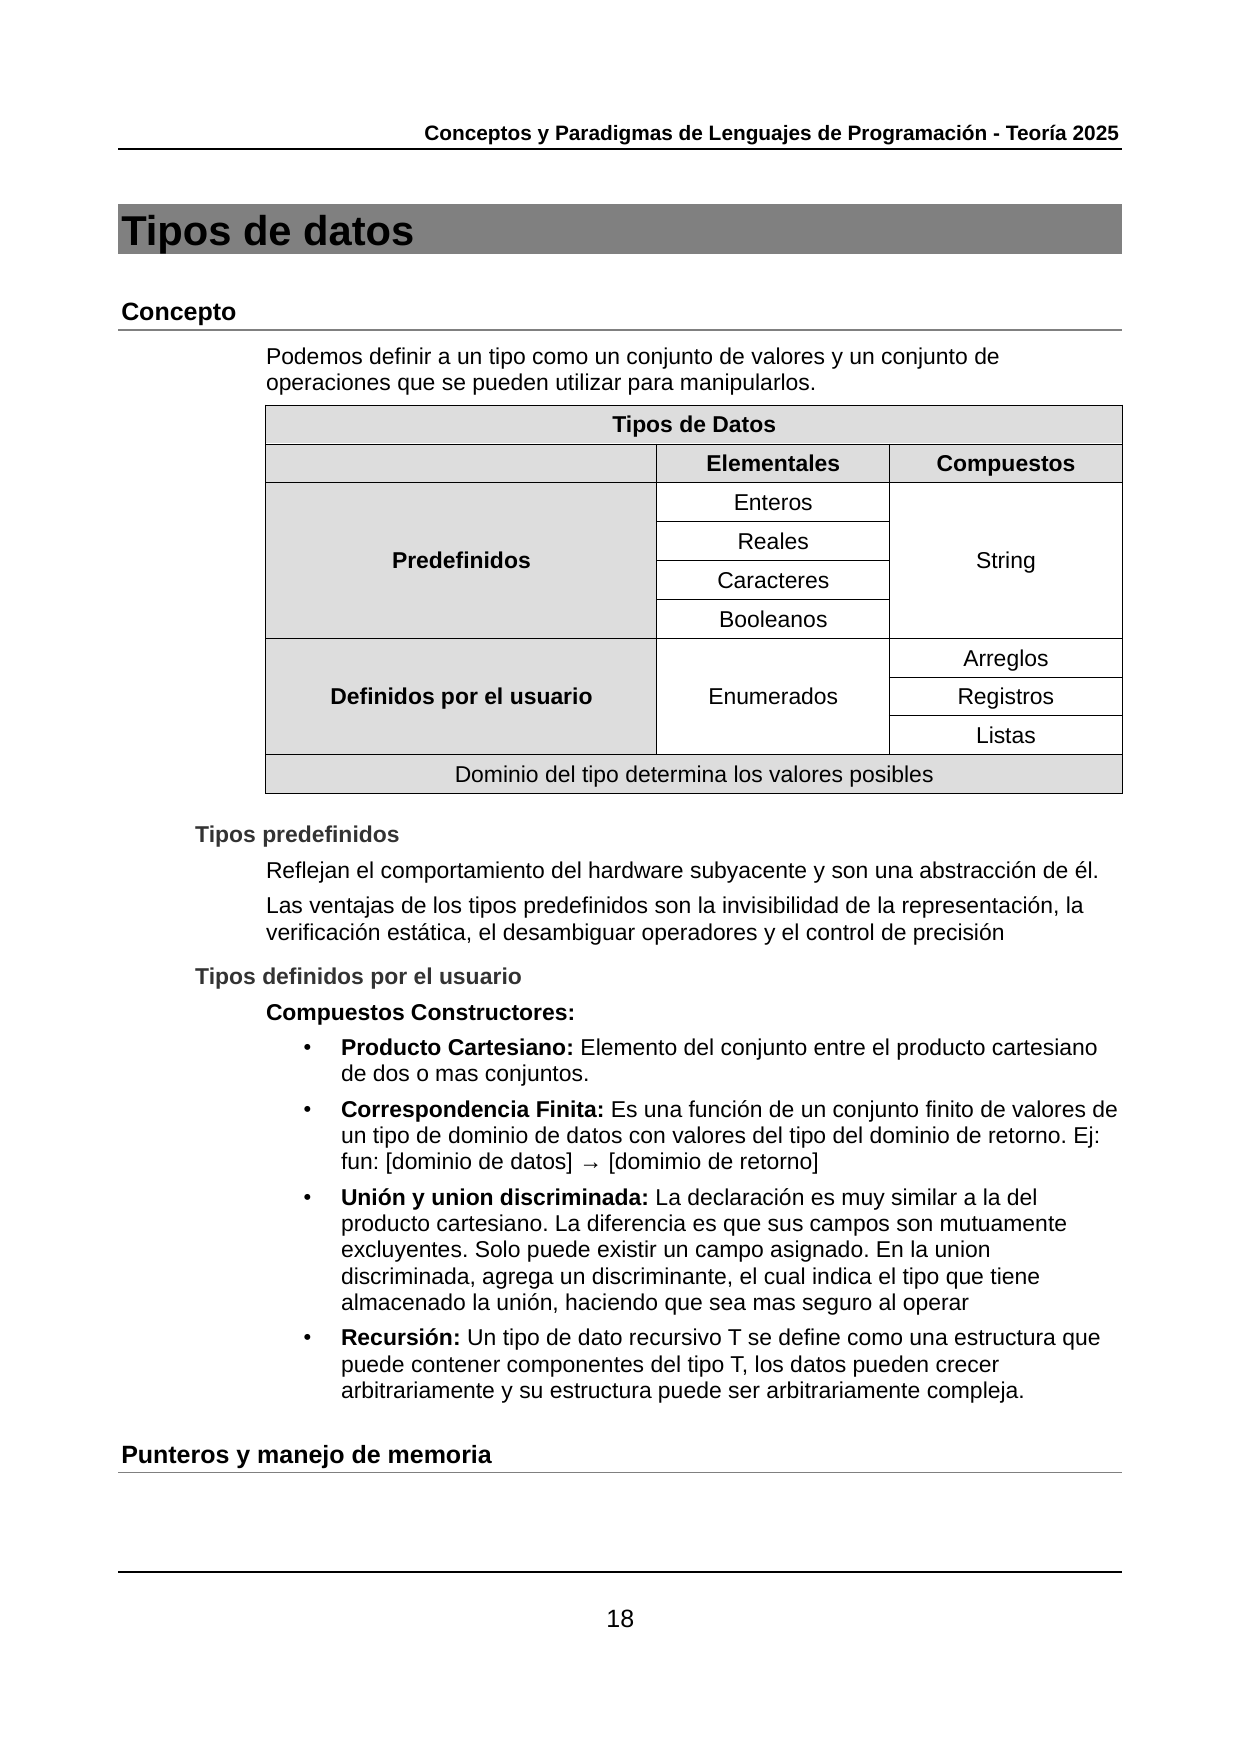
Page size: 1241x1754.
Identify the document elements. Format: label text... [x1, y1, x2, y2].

subtitle Concepto [118, 294, 1122, 329]
text Compuestos Constructores: [266, 999, 1122, 1025]
table_cell [266, 445, 656, 482]
table_cell Compuestos [890, 445, 1122, 482]
table_cell String [890, 483, 1122, 638]
table_cell Registros [890, 678, 1122, 715]
table_cell Arreglos [890, 639, 1122, 677]
subtitle Punteros y manejo de memoria [118, 1437, 1122, 1472]
list Recursión: Un tipo de dato recursivo T se define como una estructura que puede contener componentes del tipo T, los datos pueden crecer arbitrariamente y su estructura puede ser arbitrariamente compleja. [303, 1324, 1122, 1403]
table_header Tipos de Datos [266, 406, 1122, 443]
table_cell Listas [890, 716, 1122, 754]
text Reflejan el comportamiento del hardware subyacente y son una abstracción de él. [266, 857, 1122, 883]
table_cell Elementales [657, 445, 889, 482]
table_cell Predefinidos [266, 483, 656, 638]
table_cell Enumerados [657, 639, 889, 754]
list Correspondencia Finita: Es una función de un conjunto finito de valores de un tipo de dominio de datos con valores del tipo del dominio de retorno. Ej: fun: [dominio de datos] → [domimio de retorno] [303, 1096, 1122, 1175]
table_cell Dominio del tipo determina los valores posibles [266, 755, 1122, 793]
list Unión y union discriminada: La declaración es muy similar a la del producto cartesiano. La diferencia es que sus campos son mutuamente excluyentes. Solo puede existir un campo asignado. En la union discriminada, agrega un discriminante, el cual indica el tipo que tiene almacenado la unión, haciendo que sea mas seguro al operar [303, 1183, 1122, 1315]
text Las ventajas de los tipos predefinidos son la invisibilidad de la representación, la verificación estática, el desambiguar operadores y el control de precisión [266, 892, 1122, 945]
table_cell Definidos por el usuario [266, 639, 656, 754]
subtitle Tipos definidos por el usuario [192, 960, 1122, 992]
table_cell Booleanos [657, 600, 889, 638]
text Podemos definir a un tipo como un conjunto de valores y un conjunto de operaciones que se pueden utilizar para manipularlos. [266, 343, 1122, 396]
list Producto Cartesiano: Elemento del conjunto entre el producto cartesiano de dos o mas conjuntos. [303, 1034, 1122, 1087]
subtitle Tipos de datos [118, 204, 1122, 254]
table_cell Enteros [657, 483, 889, 521]
subtitle Tipos predefinidos [192, 818, 1122, 851]
table_cell Reales [657, 522, 889, 560]
table_cell Caracteres [657, 561, 889, 599]
